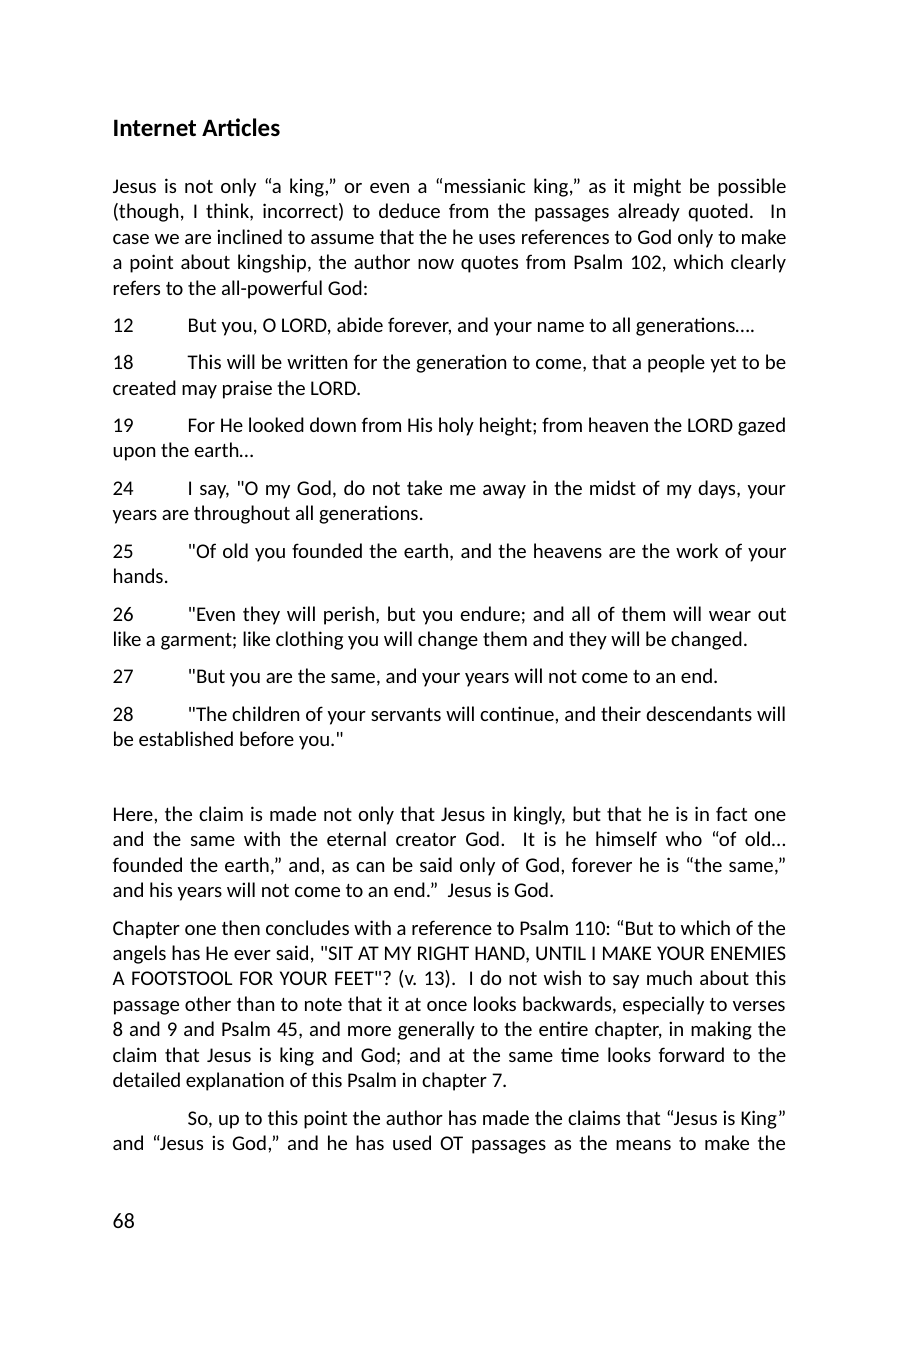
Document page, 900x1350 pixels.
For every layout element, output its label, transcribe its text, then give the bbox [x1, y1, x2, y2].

text 27 "But you are the same, and your years will not come to an end. [112, 663, 787, 689]
text 26 "Even they will perish, but you endure; and all of them will wear out like a garment; like clothing you will change them and they will be changed. [112, 601, 787, 652]
text Here, the claim is made not only that Jesus in kingly, but that he is in fact one and the same with the eternal creator God. It is he himself who “of old…founded the earth,” and, as can be said only of God, forever he is “the same,” and his years will not come to an end.” Jesus is God. [112, 801, 787, 903]
text 18 This will be written for the generation to come, that a people yet to be created may praise the LORD. [112, 349, 787, 400]
text Chapter one then concludes with a reference to Psalm 110: “But to which of the angels has He ever said, "SIT AT MY RIGHT HAND, UNTIL I MAKE YOUR ENEMIES A FOOTSTOOL FOR YOUR FEET"? (v. 13). I do not wish to say much about this passage other than to note that it at once looks backwards, especially to verses 8 and 9 and Psalm 45, and more generally to the entire chapter, in making the claim that Jesus is king and God; and at the same time looks forward to the detailed explanation of this Psalm in chapter 7. [112, 915, 787, 1093]
text Jesus is not only “a king,” or even a “messianic king,” as it might be possible (though, I think, incorrect) to deduce from the passages already quoted. In case we are inclined to assume that the he uses references to God only to make a point about kingship, the author now quotes from Psalm 102, which clearly refers to the all-powerful God: [112, 173, 787, 300]
text 28 "The children of your servants will continue, and their descendants will be established before you." [112, 701, 787, 752]
text 25 "Of old you founded the earth, and the heavens are the work of your hands. [112, 538, 787, 589]
text So, up to this point the author has made the claims that “Jesus is King” and “Jesus is God,” and he has used OT passages as the means to make the [112, 1105, 787, 1156]
text 19 For He looked down from His holy height; from heaven the LORD gazed upon the earth… [112, 412, 787, 463]
text 24 I say, "O my God, do not take me away in the midst of my days, your years are throughout all generations. [112, 475, 787, 526]
text 12 But you, O LORD, abide forever, and your name to all generations…. [112, 312, 787, 337]
